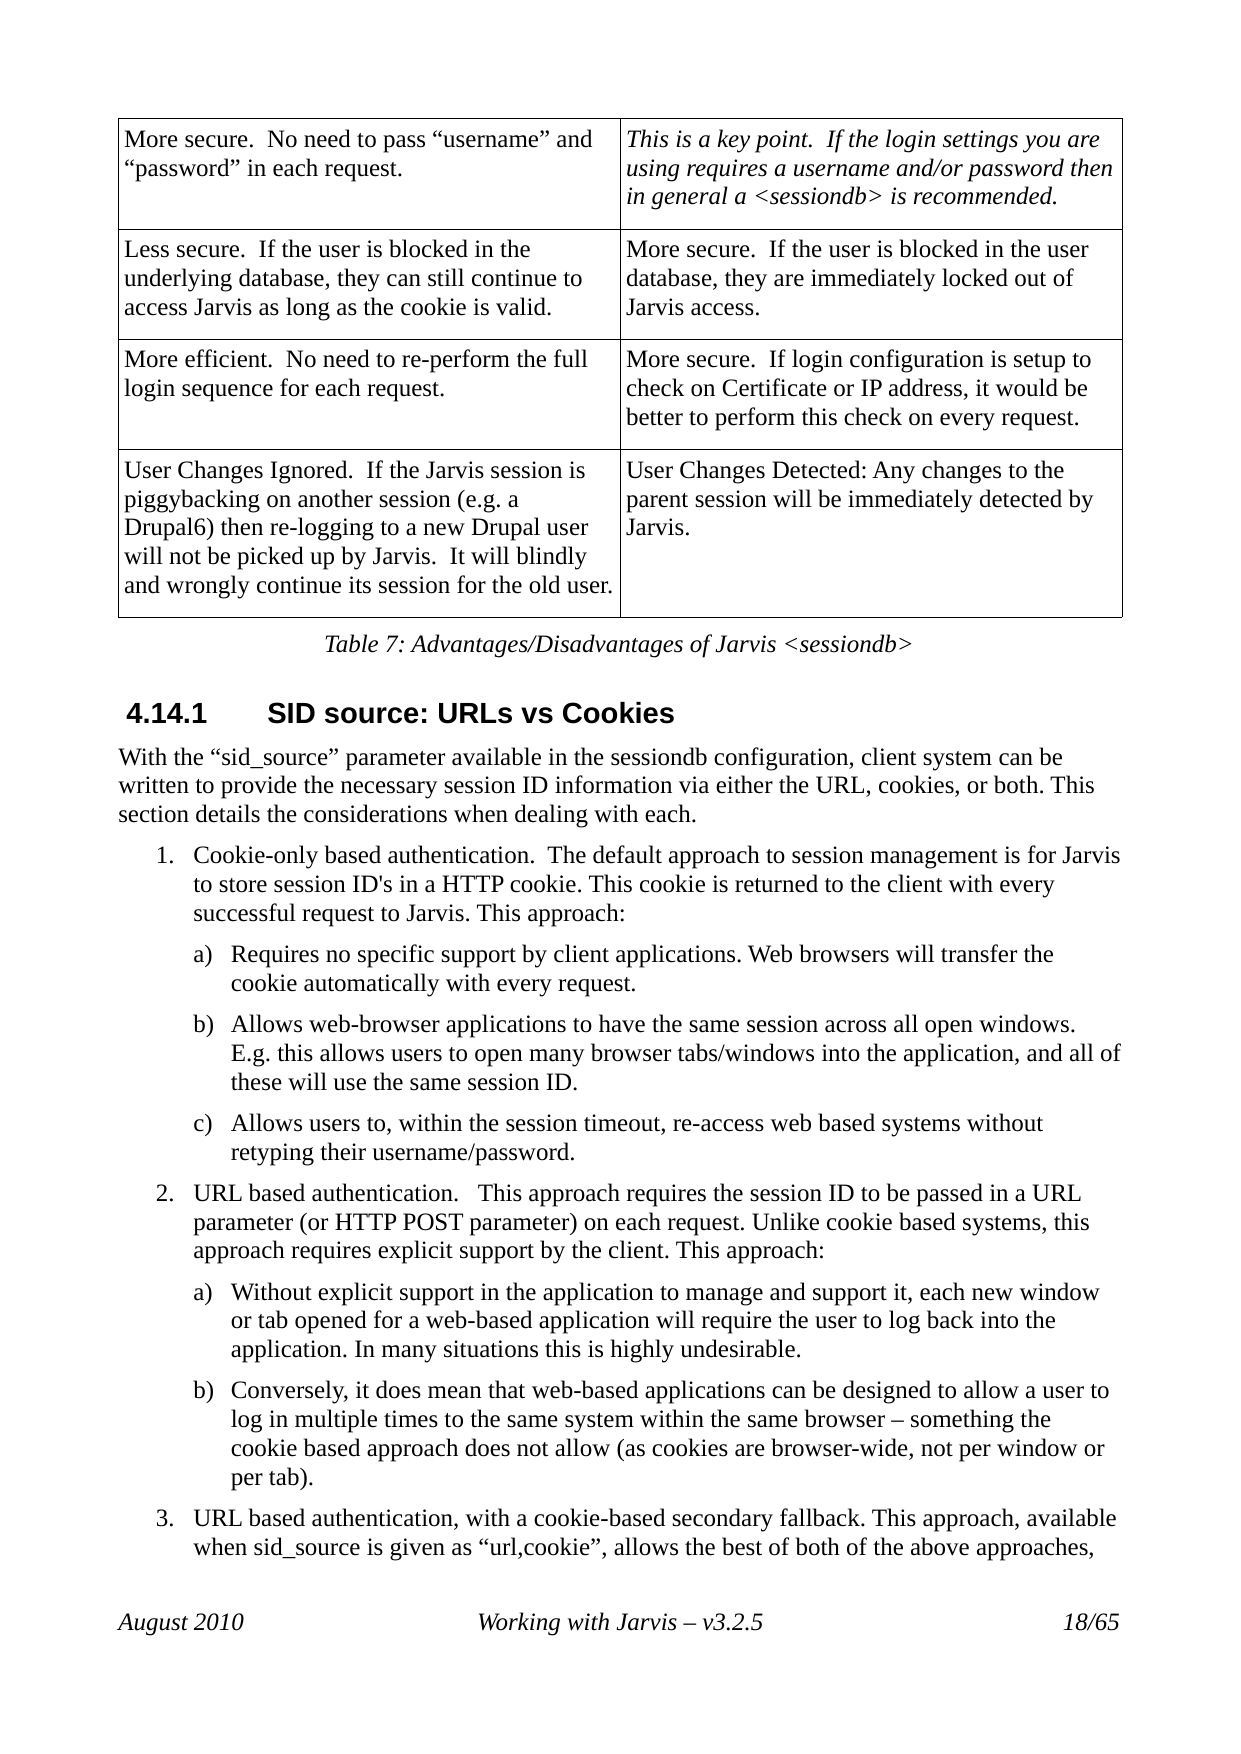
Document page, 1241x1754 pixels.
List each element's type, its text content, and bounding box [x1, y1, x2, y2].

table_cell More secure. If login configuration is setup to check on Certificate or IP address, it would be better to perform this check on every request. [621, 340, 1122, 449]
subtitle SID source: URLs vs Cookies [118, 696, 1122, 729]
table_cell More efficient. No need to re-perform the full login sequence for each request. [119, 340, 620, 449]
list Allows web-browser applications to have the same session across all open windows. E.g. this allows users to open many browser tabs/windows into the application, and all of these will use the same session ID. [193, 1009, 1122, 1096]
list Without explicit support in the application to manage and support it, each new window or tab opened for a web-based application will require the user to log back into the application. In many situations this is highly undesirable. [193, 1277, 1122, 1363]
list Cookie-only based authentication. The default approach to session management is for Jarvis to store session ID's in a HTTP cookie. This cookie is returned to the client with every successful request to Jarvis. This approach: [156, 841, 1122, 927]
list URL based authentication. This approach requires the session ID to be passed in a URL parameter (or HTTP POST parameter) on each request. Unlike cookie based systems, this approach requires explicit support by the client. This approach: [156, 1178, 1122, 1264]
table_cell More secure. No need to pass “username” and “password” in each request. [119, 119, 620, 228]
table_cell User Changes Ignored. If the Jarvis session is piggybacking on another session (e.g. a Drupal6) then re-logging to a new Drupal user will not be picked up by Jarvis. It will blindly and wrongly continue its session for the old user. [119, 450, 620, 617]
table_cell More secure. If the user is blocked in the user database, they are immediately locked out of Jarvis access. [621, 230, 1122, 339]
table_cell User Changes Detected: Any changes to the parent session will be immediately detected by Jarvis. [621, 450, 1122, 617]
text With the “sid_source” parameter available in the sessiondb configuration, client system can be written to provide the necessary session ID information via either the URL, cookies, or both. This section details the considerations when dealing with each. [118, 742, 1122, 828]
list Allows users to, within the session timeout, re-access web based systems without retyping their username/password. [193, 1108, 1122, 1166]
list URL based authentication, with a cookie-based secondary fallback. This approach, available when sid_source is given as “url,cookie”, allows the best of both of the above approaches, [156, 1503, 1122, 1561]
list Requires no specific support by client applications. Web browsers will transfer the cookie automatically with every request. [193, 939, 1122, 997]
table_cell Less secure. If the user is blocked in the underlying database, they can still continue to access Jarvis as long as the cookie is valid. [119, 230, 620, 339]
list Conversely, it does mean that web-based applications can be designed to allow a user to log in multiple times to the same system within the same browser – something the cookie based approach does not allow (as cookies are browser-wide, not per window or per tab). [193, 1376, 1122, 1491]
table_cell This is a key point. If the login settings you are using requires a username and/or password then in general a <sessiondb> is recommended. [621, 119, 1122, 228]
text Table 7: Advantages/Disadvantages of Jarvis <sessiondb> [118, 629, 1122, 658]
